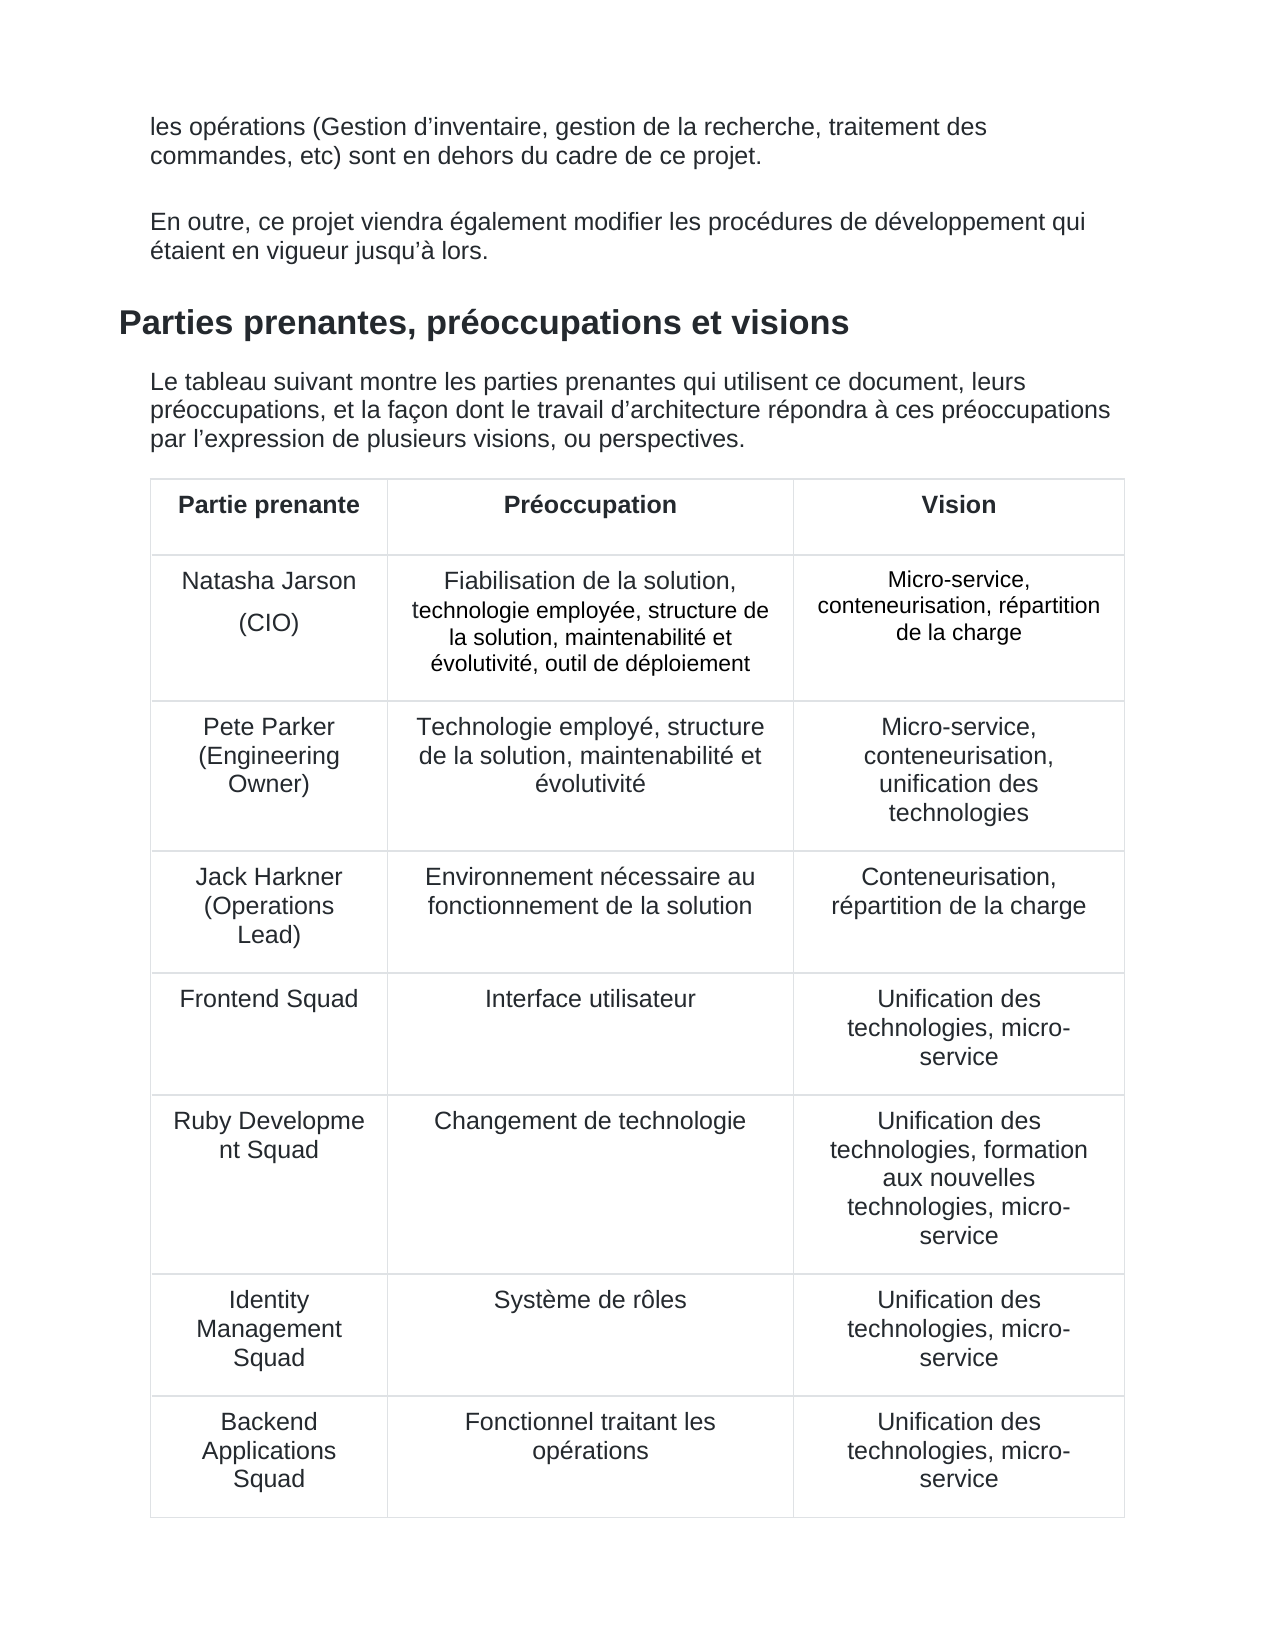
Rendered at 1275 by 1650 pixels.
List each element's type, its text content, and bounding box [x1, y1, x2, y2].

table_header Préoccupation [388, 480, 793, 554]
table_cell Natasha Jarson (CIO) [151, 555, 387, 700]
table_header Vision [794, 480, 1124, 554]
table_cell Conteneurisation, répartition de la charge [794, 852, 1124, 972]
table_cell Micro-service, conteneurisation, unification des technologies [794, 702, 1124, 850]
table_cell Unification des technologies, micro-service [794, 1275, 1124, 1395]
table_cell Environnement nécessaire au fonctionnement de la solution [388, 852, 793, 972]
table_cell Changement de technologie [388, 1096, 793, 1273]
table_cell Système de rôles [388, 1275, 793, 1395]
table_cell Technologie employé, structure de la solution, maintenabilité et évolutivité [388, 702, 793, 850]
table_cell Unification des technologies, formation aux nouvelles technologies, micro-service [794, 1096, 1124, 1273]
table_cell Jack Harkner (Operations Lead) [151, 851, 387, 972]
table_cell Ruby Developme nt Squad [151, 1095, 387, 1273]
text En outre, ce projet viendra également modifier les procédures de développement qui étaient en vigueur jusqu’à lors. [150, 207, 1125, 265]
table_cell Unification des technologies, micro-service [794, 974, 1124, 1094]
subtitle les opérations (Gestion d’inventaire, gestion de la recherche, traitement des commandes, etc) sont en dehors du cadre de ce projet. [150, 112, 1125, 170]
table_cell Fiabilisation de la solution, technologie employée, structure de la solution, maintenabilité et évolutivité, outil de déploiement [388, 556, 793, 700]
table_cell Interface utilisateur [388, 974, 793, 1094]
text Le tableau suivant montre les parties prenantes qui utilisent ce document, leurs préoccupations, et la façon dont le travail d’architecture répondra à ces préoccupations par l’expression de plusieurs visions, ou perspectives. [150, 367, 1125, 453]
table_cell Identity Management Squad [151, 1274, 387, 1395]
table_header Partie prenante [151, 480, 387, 554]
table_cell Micro-service, conteneurisation, répartition de la charge [794, 556, 1124, 700]
subtitle Parties prenantes, préoccupations et visions [119, 302, 1125, 342]
table_cell Pete Parker (Engineering Owner) [151, 701, 387, 850]
table_cell Fonctionnel traitant les opérations [388, 1397, 793, 1517]
table_cell Unification des technologies, micro-service [794, 1397, 1124, 1517]
table_cell Frontend Squad [151, 973, 387, 1094]
table_cell Backend Applications Squad [151, 1396, 387, 1517]
